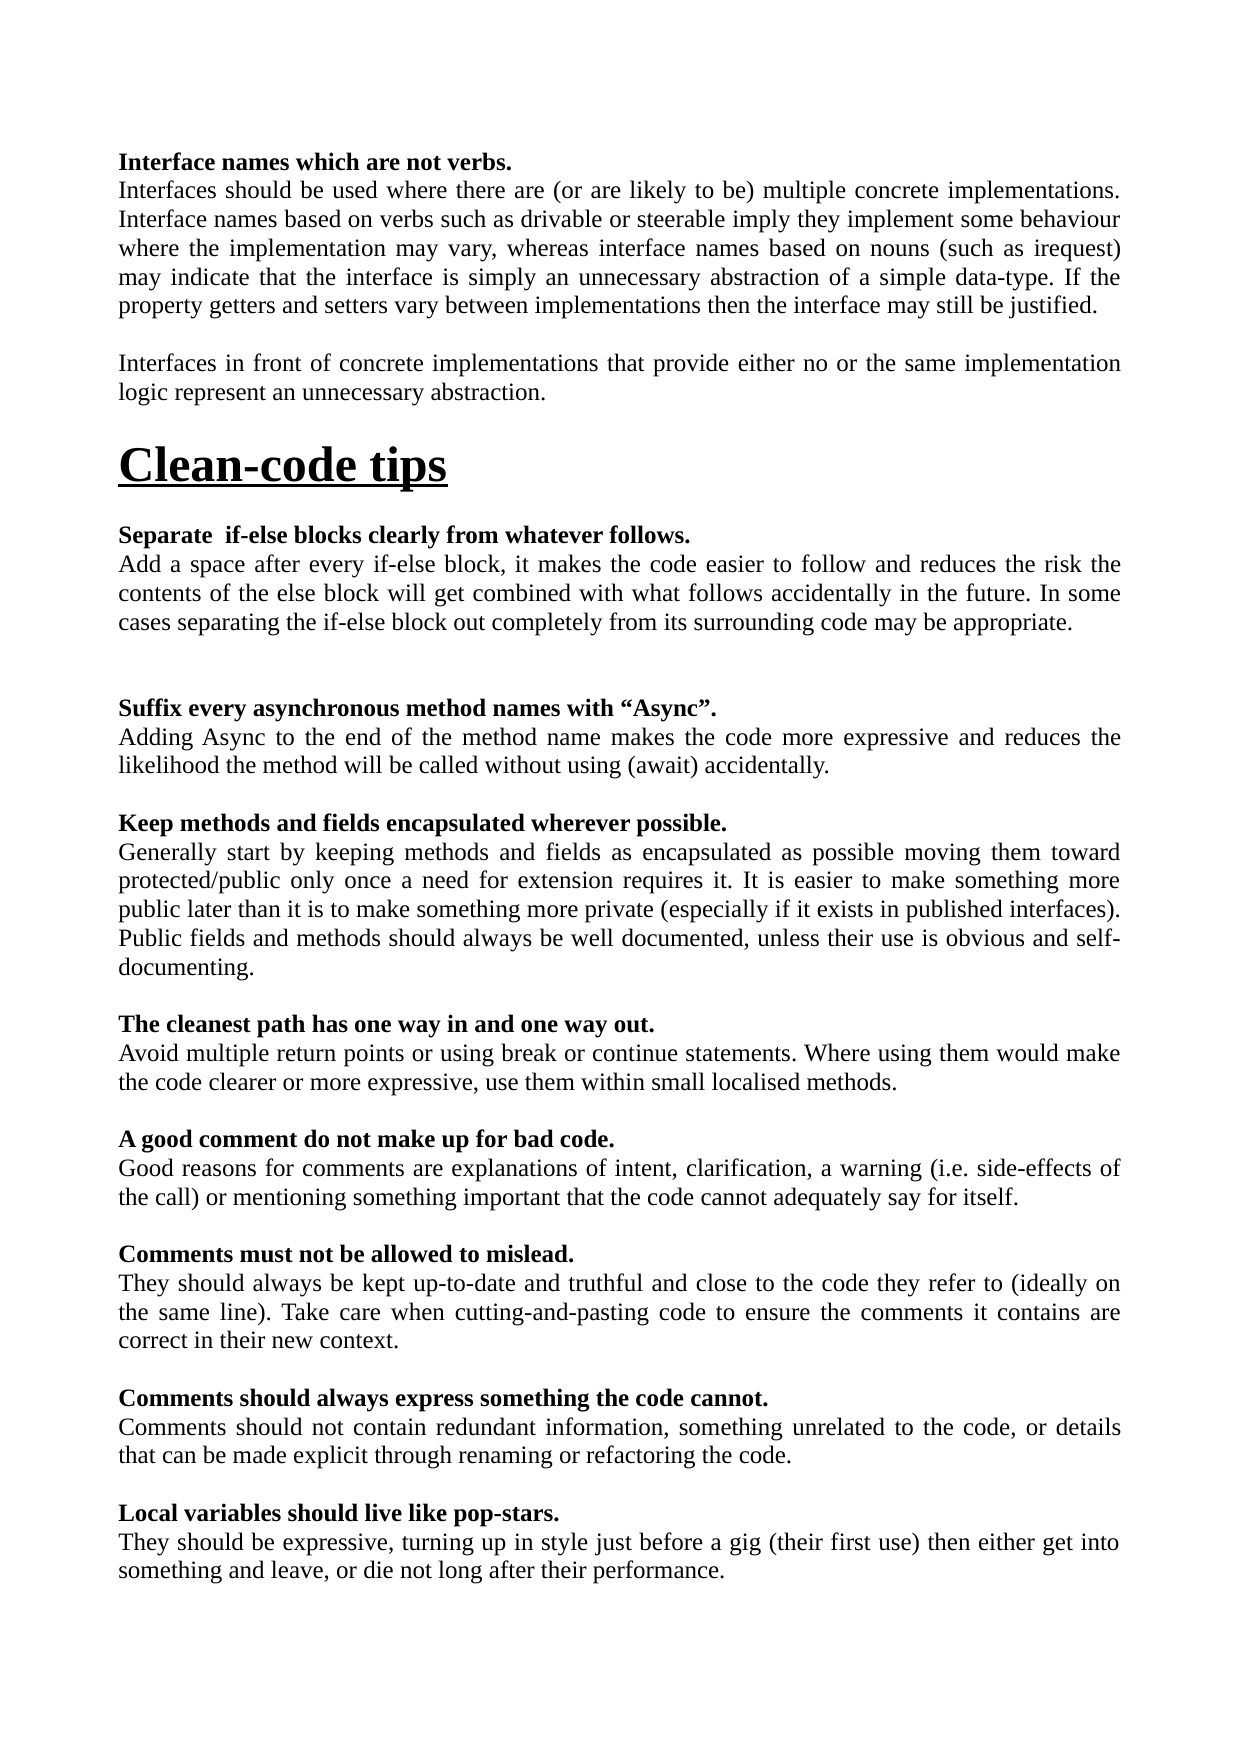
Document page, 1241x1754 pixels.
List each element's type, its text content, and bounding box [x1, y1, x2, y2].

text Interface names which are not verbs. [118, 147, 1122, 176]
text Comments should always express something the code cannot. [118, 1383, 1122, 1412]
text Comments must not be allowed to mislead. [118, 1239, 1122, 1268]
text They should always be kept up-to-date and truthful and close to the code they refer to (ideally on the same line). Take care when cutting-and-pasting code to ensure the comments it contains are correct in their new context. [118, 1268, 1122, 1354]
text They should be expressive, turning up in style just before a gig (their first use) then either get into something and leave, or die not long after their performance. [118, 1527, 1122, 1584]
text Interfaces should be used where there are (or are likely to be) multiple concrete implementations. Interface names based on verbs such as drivable or steerable imply they implement some behaviour where the implementation may vary, whereas interface names based on nouns (such as irequest) may indicate that the interface is simply an unnecessary abstraction of a simple data-type. If the property getters and setters vary between implementations then the interface may still be justified. [118, 176, 1122, 319]
text Generally start by keeping methods and fields as encapsulated as possible moving them toward protected/public only once a need for extension requires it. It is easier to make something more public later than it is to make something more private (especially if it exists in published interfaces). Public fields and methods should always be well documented, unless their use is obvious and self-documenting. [118, 837, 1122, 981]
text Interfaces in front of concrete implementations that provide either no or the same implementation logic represent an unnecessary abstraction. [118, 348, 1122, 406]
text Keep methods and fields encapsulated wherever possible. [118, 808, 1122, 837]
text Good reasons for comments are explanations of intent, clarification, a warning (i.e. side-effects of the call) or mentioning something important that the code cannot adequately say for itself. [118, 1153, 1122, 1211]
text Avoid multiple return points or using break or continue statements. Where using them would make the code clearer or more expressive, use them within small localised methods. [118, 1038, 1122, 1096]
text Separate if-else blocks clearly from whatever follows. [118, 521, 1122, 549]
text Clean-code tips [118, 434, 1122, 492]
text Adding Async to the end of the method name makes the code more expressive and reduces the likelihood the method will be called without using (await) accidentally. [118, 722, 1122, 779]
text Local variables should live like pop-stars. [118, 1498, 1122, 1527]
text Comments should not contain redundant information, something unrelated to the code, or details that can be made explicit through renaming or refactoring the code. [118, 1412, 1122, 1469]
text The cleanest path has one way in and one way out. [118, 1009, 1122, 1038]
text Add a space after every if-else block, it makes the code easier to follow and reduces the risk the contents of the else block will get combined with what follows accidentally in the future. In some cases separating the if-else block out completely from its surrounding code may be appropriate. [118, 549, 1122, 636]
text A good comment do not make up for bad code. [118, 1124, 1122, 1153]
text Suffix every asynchronous method names with “Async”. [118, 693, 1122, 722]
